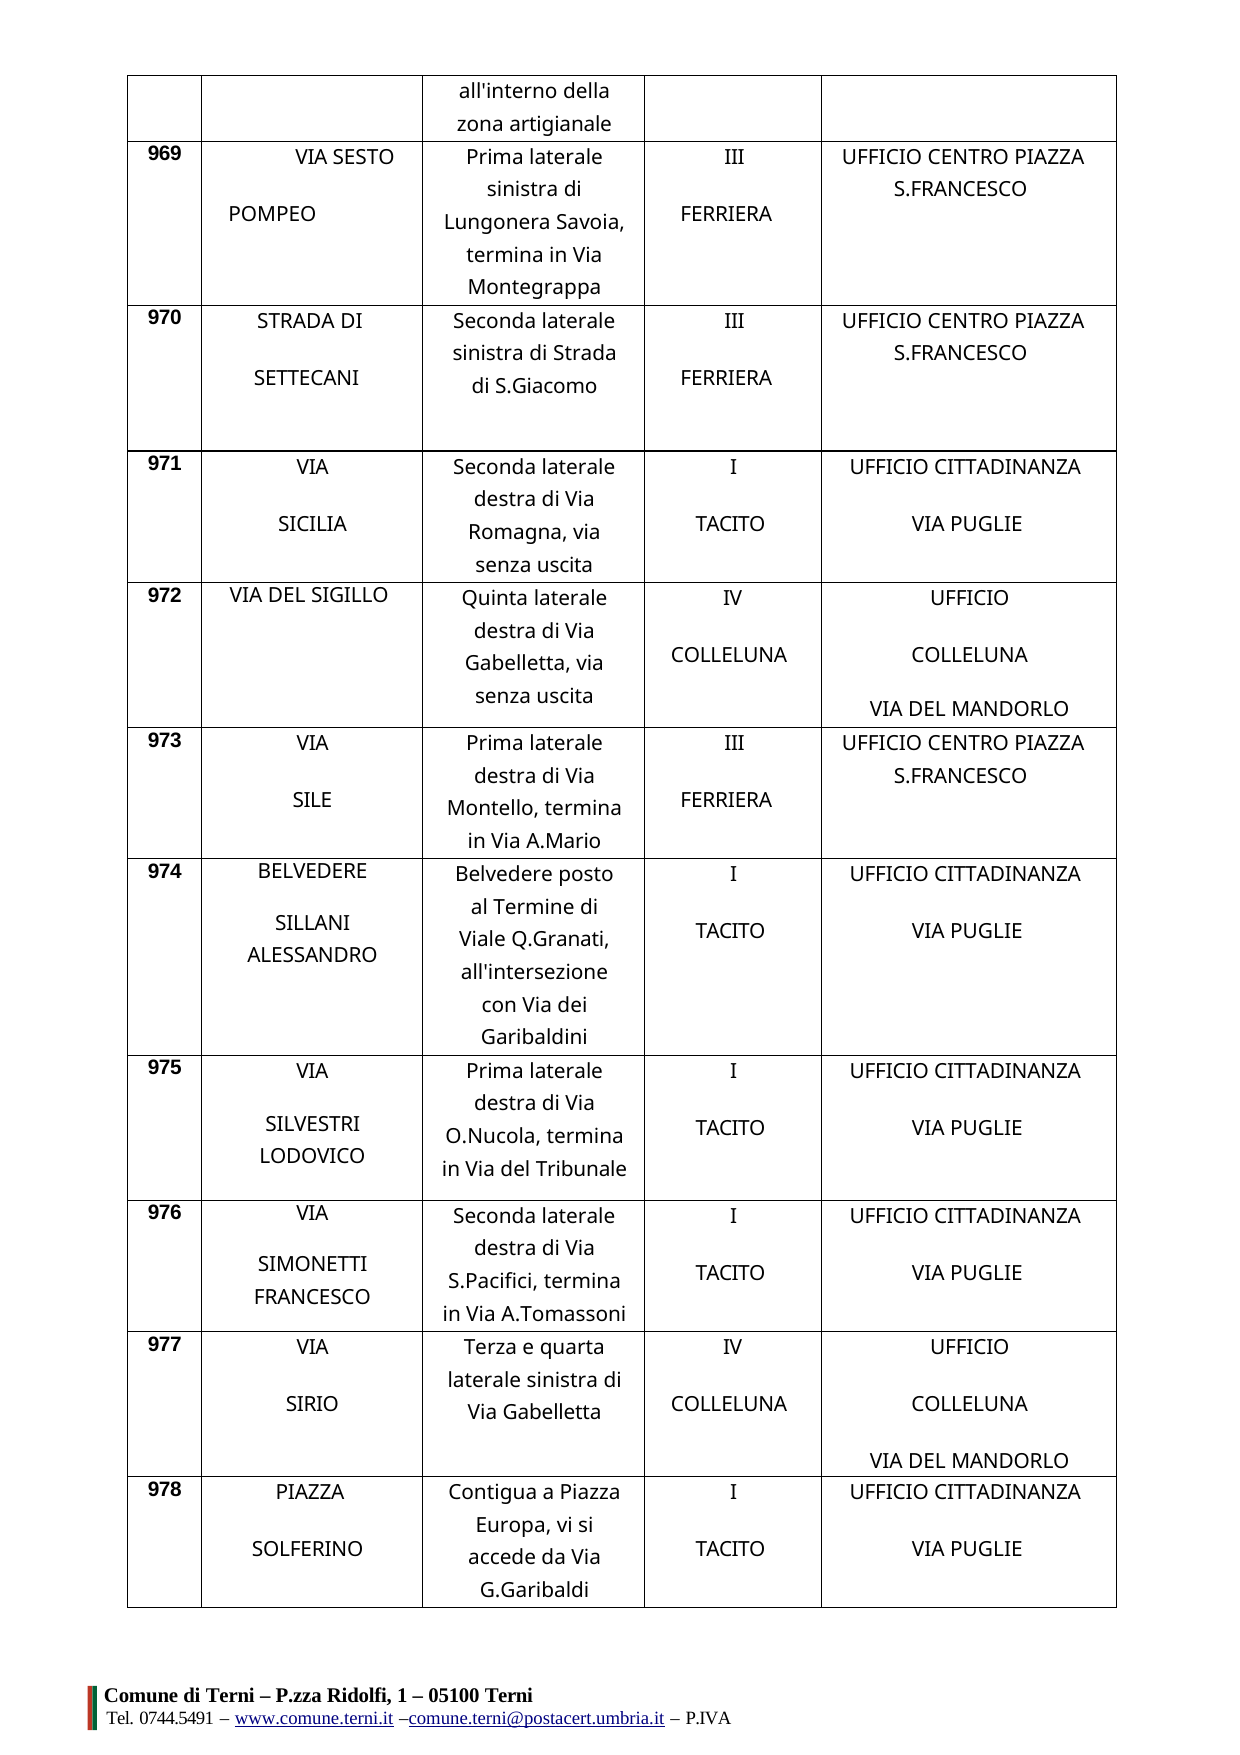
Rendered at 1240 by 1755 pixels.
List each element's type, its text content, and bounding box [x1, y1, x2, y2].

table_cell 975 [128, 1056, 201, 1200]
table_cell UFFICIO CITTADINANZA VIA PUGLIE [822, 1477, 1116, 1607]
table_cell 972 [128, 583, 201, 727]
table_cell UFFICIO CITTADINANZA VIA PUGLIE [822, 1056, 1116, 1200]
table_cell VIA SESTO POMPEO [202, 142, 422, 305]
table_cell VIA SILE [202, 728, 422, 858]
table_cell STRADA DI SETTECANI [202, 306, 422, 450]
table_cell I TACITO [645, 1056, 821, 1200]
table_cell [128, 76, 201, 141]
table_cell [202, 76, 422, 141]
table_cell 977 [128, 1332, 201, 1476]
table_cell Prima laterale destra di Via Montello, termina in Via A.Mario [423, 728, 644, 858]
table_cell Prima laterale destra di Via O.Nucola, termina in Via del Tribunale [423, 1056, 644, 1200]
table_cell 969 [128, 142, 201, 305]
table_header 971 [128, 452, 201, 582]
table_cell VIA SIMONETTI FRANCESCO [202, 1201, 422, 1331]
table_cell UFFICIO CENTRO PIAZZA S.FRANCESCO [822, 728, 1116, 858]
table_cell 974 [128, 859, 201, 1055]
table_cell III FERRIERA [645, 728, 821, 858]
table_header Seconda laterale destra di Via Romagna, via senza uscita [423, 452, 644, 582]
table_cell UFFICIO COLLELUNA VIA DEL MANDORLO [822, 583, 1116, 727]
table_cell VIA SIRIO [202, 1332, 422, 1476]
table_cell UFFICIO CENTRO PIAZZA S.FRANCESCO [822, 306, 1116, 450]
table_cell IV COLLELUNA [645, 1332, 821, 1476]
table_cell VIA DEL SIGILLO [202, 583, 422, 727]
table_cell [822, 76, 1116, 141]
table_cell BELVEDERE SILLANI ALESSANDRO [202, 859, 422, 1055]
table_cell VIA SILVESTRI LODOVICO [202, 1056, 422, 1200]
table_cell III FERRIERA [645, 306, 821, 450]
table_cell I TACITO [645, 1201, 821, 1331]
table_cell I TACITO [645, 1477, 821, 1607]
table_cell Contigua a Piazza Europa, vi si accede da Via G.Garibaldi [423, 1477, 644, 1607]
table_cell 978 [128, 1477, 201, 1607]
table_cell UFFICIO CITTADINANZA VIA PUGLIE [822, 859, 1116, 1055]
table_cell Seconda laterale destra di Via S.Pacifici, termina in Via A.Tomassoni [423, 1201, 644, 1331]
table_cell Quinta laterale destra di Via Gabelletta, via senza uscita [423, 583, 644, 727]
table_cell Terza e quarta laterale sinistra di Via Gabelletta [423, 1332, 644, 1476]
table_cell 973 [128, 728, 201, 858]
table_cell 970 [128, 306, 201, 450]
table_cell Seconda laterale sinistra di Strada di S.Giacomo [423, 306, 644, 450]
table_cell 976 [128, 1201, 201, 1331]
table_header UFFICIO CITTADINANZA VIA PUGLIE [822, 452, 1116, 582]
table_cell UFFICIO COLLELUNA VIA DEL MANDORLO [822, 1332, 1116, 1476]
table_cell Prima laterale sinistra di Lungonera Savoia, termina in Via Montegrappa [423, 142, 644, 305]
table_header VIA SICILIA [202, 452, 422, 582]
table_cell Belvedere posto al Termine di Viale Q.Granati, all'intersezione con Via dei Garibaldini [423, 859, 644, 1055]
table_cell [645, 76, 821, 141]
table_cell UFFICIO CENTRO PIAZZA S.FRANCESCO [822, 142, 1116, 305]
table_cell all'interno della zona artigianale [423, 76, 644, 141]
table_cell I TACITO [645, 859, 821, 1055]
table_cell IV COLLELUNA [645, 583, 821, 727]
table_cell III FERRIERA [645, 142, 821, 305]
table_header I TACITO [645, 452, 821, 582]
table_cell UFFICIO CITTADINANZA VIA PUGLIE [822, 1201, 1116, 1331]
table_cell PIAZZA SOLFERINO [202, 1477, 422, 1607]
